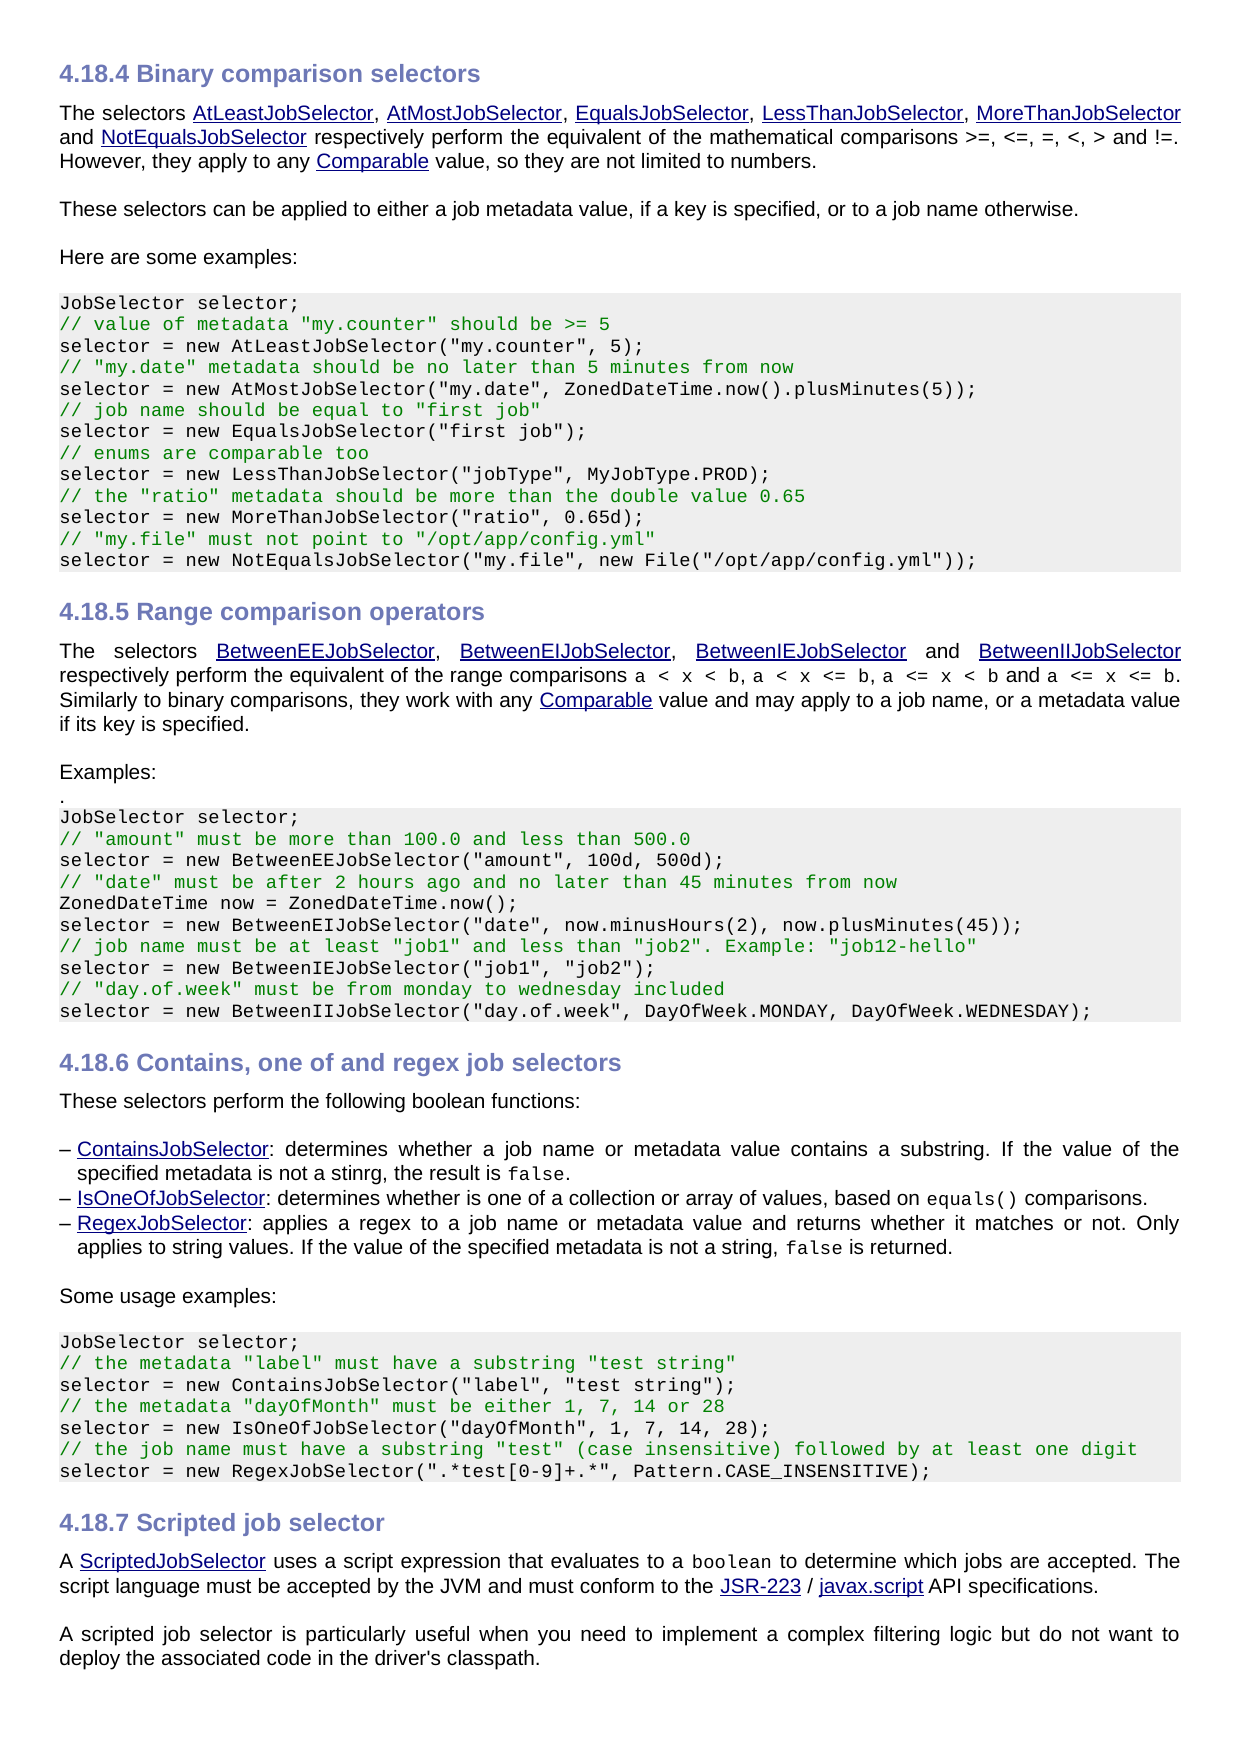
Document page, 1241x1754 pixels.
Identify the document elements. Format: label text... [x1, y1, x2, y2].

text The selectors AtLeastJobSelector, AtMostJobSelector, EqualsJobSelector, LessThanJobSelector, MoreThanJobSelector and NotEqualsJobSelector respectively perform the equivalent of the mathematical comparisons >=, <=, =, <, > and !=. However, they apply to any Comparable value, so they are not limited to numbers. [59, 101, 1181, 173]
text // the job name must have a substring "test" (case insensitive) followed by at least one digit [59, 1439, 1181, 1461]
text Here are some examples: [59, 245, 1181, 269]
text selector = new BetweenIEJobSelector("job1", "job2"); [59, 958, 1181, 979]
subtitle Scripted job selector [59, 1507, 1181, 1536]
text selector = new BetweenIIJobSelector("day.of.week", DayOfWeek.MONDAY, DayOfWeek.WEDNESDAY); [59, 1001, 1181, 1022]
text // "my.file" must not point to "/opt/app/config.yml" [59, 529, 1181, 551]
text JobSelector selector; [59, 808, 1181, 829]
text // value of metadata "my.counter" should be >= 5 [59, 314, 1181, 336]
list IsOneOfJobSelector: determines whether is one of a collection or array of values, based on equals() comparisons. [59, 1186, 1181, 1211]
text selector = new EqualsJobSelector("first job"); [59, 422, 1181, 443]
text JobSelector selector; [59, 1332, 1181, 1354]
list ContainsJobSelector: determines whether a job name or metadata value contains a substring. If the value of the specified metadata is not a stinrg, the result is false. [59, 1137, 1181, 1186]
text selector = new BetweenEIJobSelector("date", now.minusHours(2), now.plusMinutes(45)); [59, 915, 1181, 937]
subtitle Range comparison operators [59, 597, 1181, 626]
text These selectors perform the following boolean functions: [59, 1089, 1181, 1113]
text // "amount" must be more than 100.0 and less than 500.0 [59, 829, 1181, 851]
text selector = new LessThanJobSelector("jobType", MyJobType.PROD); [59, 465, 1181, 486]
text selector = new AtMostJobSelector("my.date", ZonedDateTime.now().plusMinutes(5)); [59, 379, 1181, 400]
text selector = new BetweenEEJobSelector("amount", 100d, 500d); [59, 851, 1181, 872]
text // job name should be equal to "first job" [59, 400, 1181, 422]
text selector = new RegexJobSelector(".*test[0-9]+.*", Pattern.CASE_INSENSITIVE); [59, 1461, 1181, 1482]
text selector = new IsOneOfJobSelector("dayOfMonth", 1, 7, 14, 28); [59, 1418, 1181, 1439]
list RegexJobSelector: applies a regex to a job name or metadata value and returns whether it matches or not. Only applies to string values. If the value of the specified metadata is not a string, false is returned. [59, 1211, 1181, 1260]
subtitle Binary comparison selectors [59, 59, 1181, 88]
text // enums are comparable too [59, 443, 1181, 465]
text These selectors can be applied to either a job metadata value, if a key is specified, or to a job name otherwise. [59, 197, 1181, 221]
text // the metadata "dayOfMonth" must be either 1, 7, 14 or 28 [59, 1397, 1181, 1418]
text JobSelector selector; [59, 293, 1181, 314]
subtitle Contains, one of and regex job selectors [59, 1047, 1181, 1077]
text Some usage examples: [59, 1284, 1181, 1308]
text // the metadata "label" must have a substring "test string" [59, 1354, 1181, 1375]
text selector = new AtLeastJobSelector("my.counter", 5); [59, 336, 1181, 357]
text // job name must be at least "job1" and less than "job2". Example: "job12-hello" [59, 937, 1181, 958]
text // the "ratio" metadata should be more than the double value 0.65 [59, 486, 1181, 508]
text . [59, 784, 1181, 808]
text A scripted job selector is particularly useful when you need to implement a complex filtering logic but do not want to deploy the associated code in the driver's classpath. [59, 1622, 1181, 1670]
text Examples: [59, 760, 1181, 784]
text selector = new NotEqualsJobSelector("my.file", new File("/opt/app/config.yml")); [59, 551, 1181, 572]
text ZonedDateTime now = ZonedDateTime.now(); [59, 894, 1181, 915]
text selector = new ContainsJobSelector("label", "test string"); [59, 1375, 1181, 1397]
text The selectors BetweenEEJobSelector, BetweenEIJobSelector, BetweenIEJobSelector and BetweenIIJobSelector respectively perform the equivalent of the range comparisons a < x < b, a < x <= b, a <= x < b and a <= x <= b. Similarly to binary comparisons, they work with any Comparable value and may apply to a job name, or a metadata value if its key is specified. [59, 639, 1181, 736]
text // "my.date" metadata should be no later than 5 minutes from now [59, 357, 1181, 379]
text A ScriptedJobSelector uses a script expression that evaluates to a boolean to determine which jobs are accepted. The script language must be accepted by the JVM and must conform to the JSR-223 / javax.script API specifications. [59, 1549, 1181, 1598]
text // "date" must be after 2 hours ago and no later than 45 minutes from now [59, 872, 1181, 894]
text selector = new MoreThanJobSelector("ratio", 0.65d); [59, 508, 1181, 529]
text // "day.of.week" must be from monday to wednesday included [59, 979, 1181, 1001]
